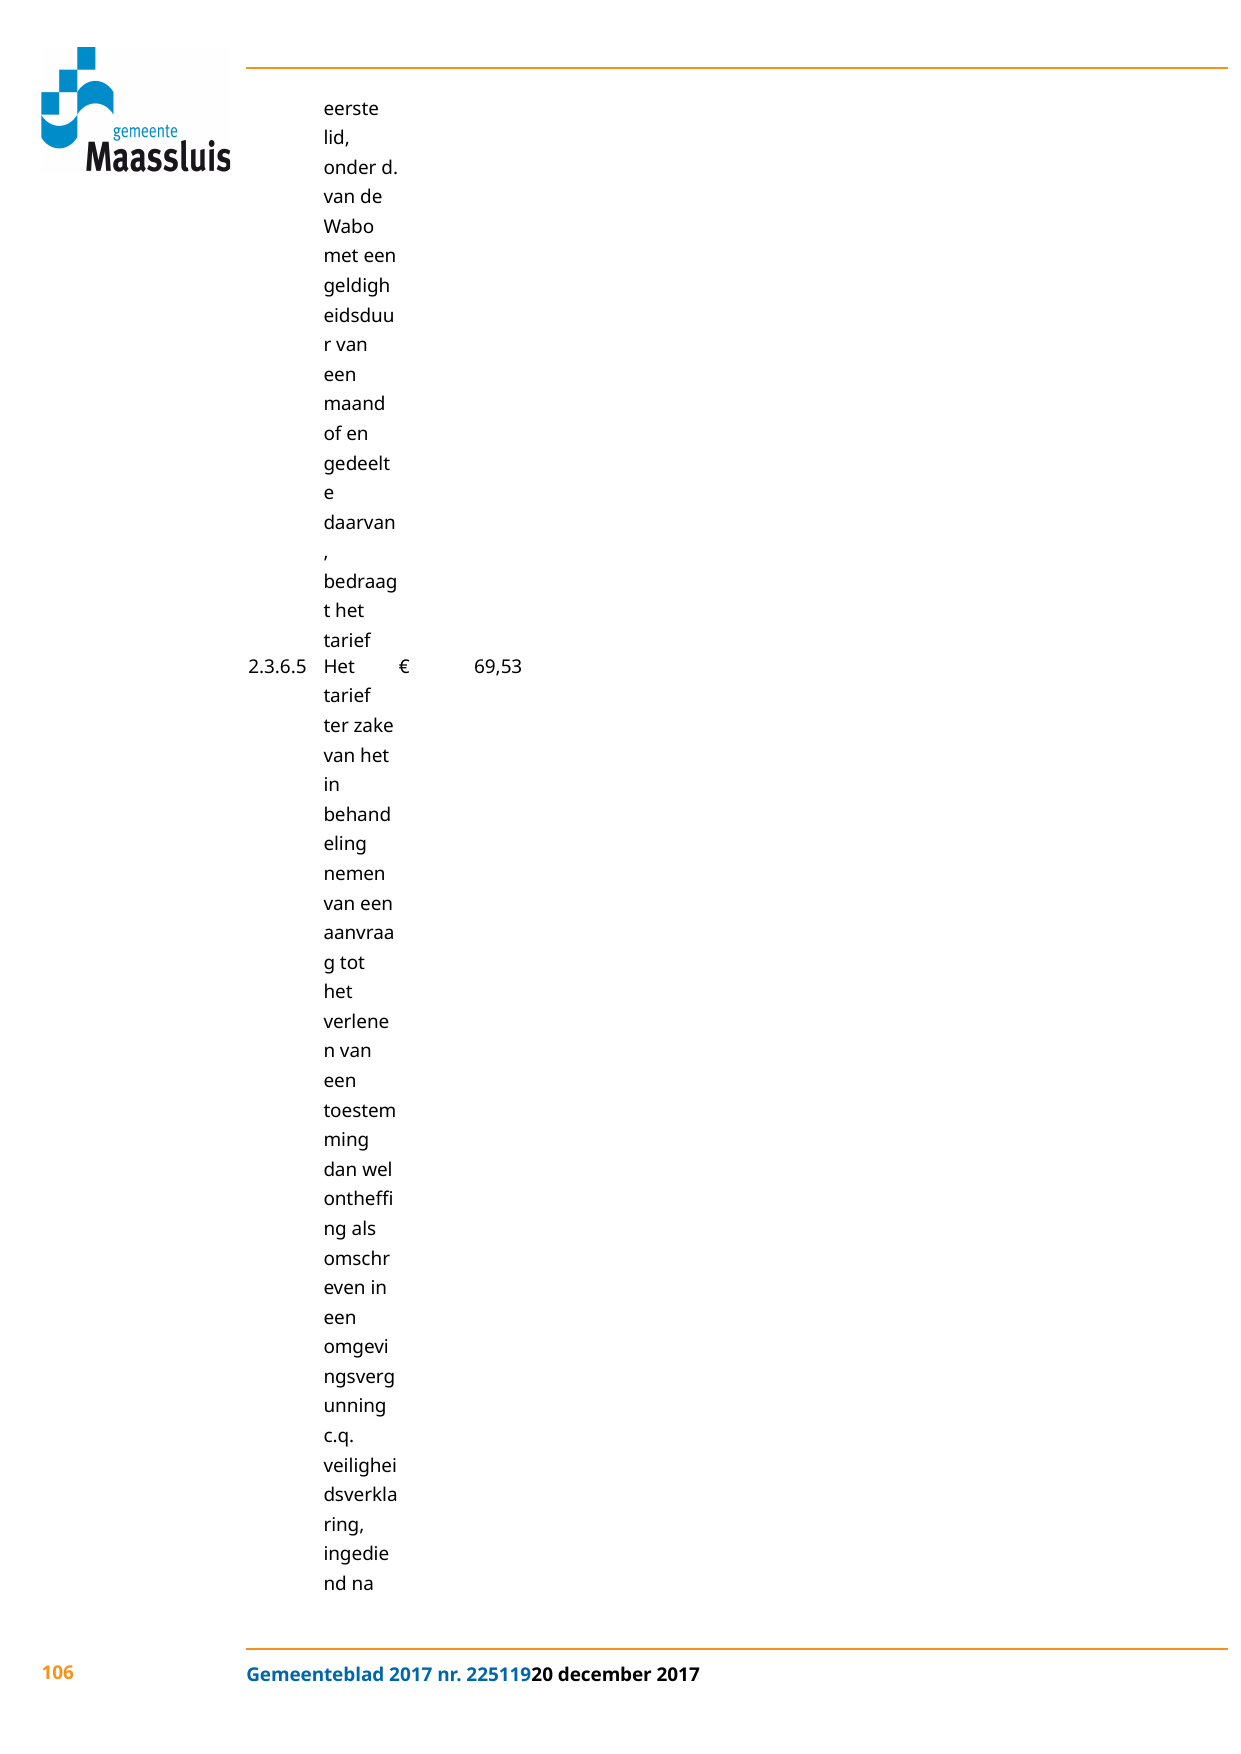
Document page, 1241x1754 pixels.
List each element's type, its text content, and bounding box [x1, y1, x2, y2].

table_cell eerste lid, onder d. van de Wabo met een geldigheidsduur van een maand of en gedeelte daarvan, bedraagt het tarief [323, 95, 398, 653]
picture [41, 47, 77, 92]
picture [41, 47, 231, 172]
table_cell [399, 95, 474, 653]
table_cell [248, 95, 323, 653]
table_cell € [399, 653, 474, 1596]
table_cell 69,53 [474, 653, 549, 1596]
table_cell Het tarief ter zake van het in behandeling nemen van een aanvraag tot het verlenen van een toestemming dan wel ontheffing als omschreven in een omgevingsvergunning c.q. veiligheidsverklaring, ingediend na [323, 653, 398, 1596]
table_cell [474, 95, 549, 653]
table_cell 2.3.6.5 [248, 653, 323, 1596]
